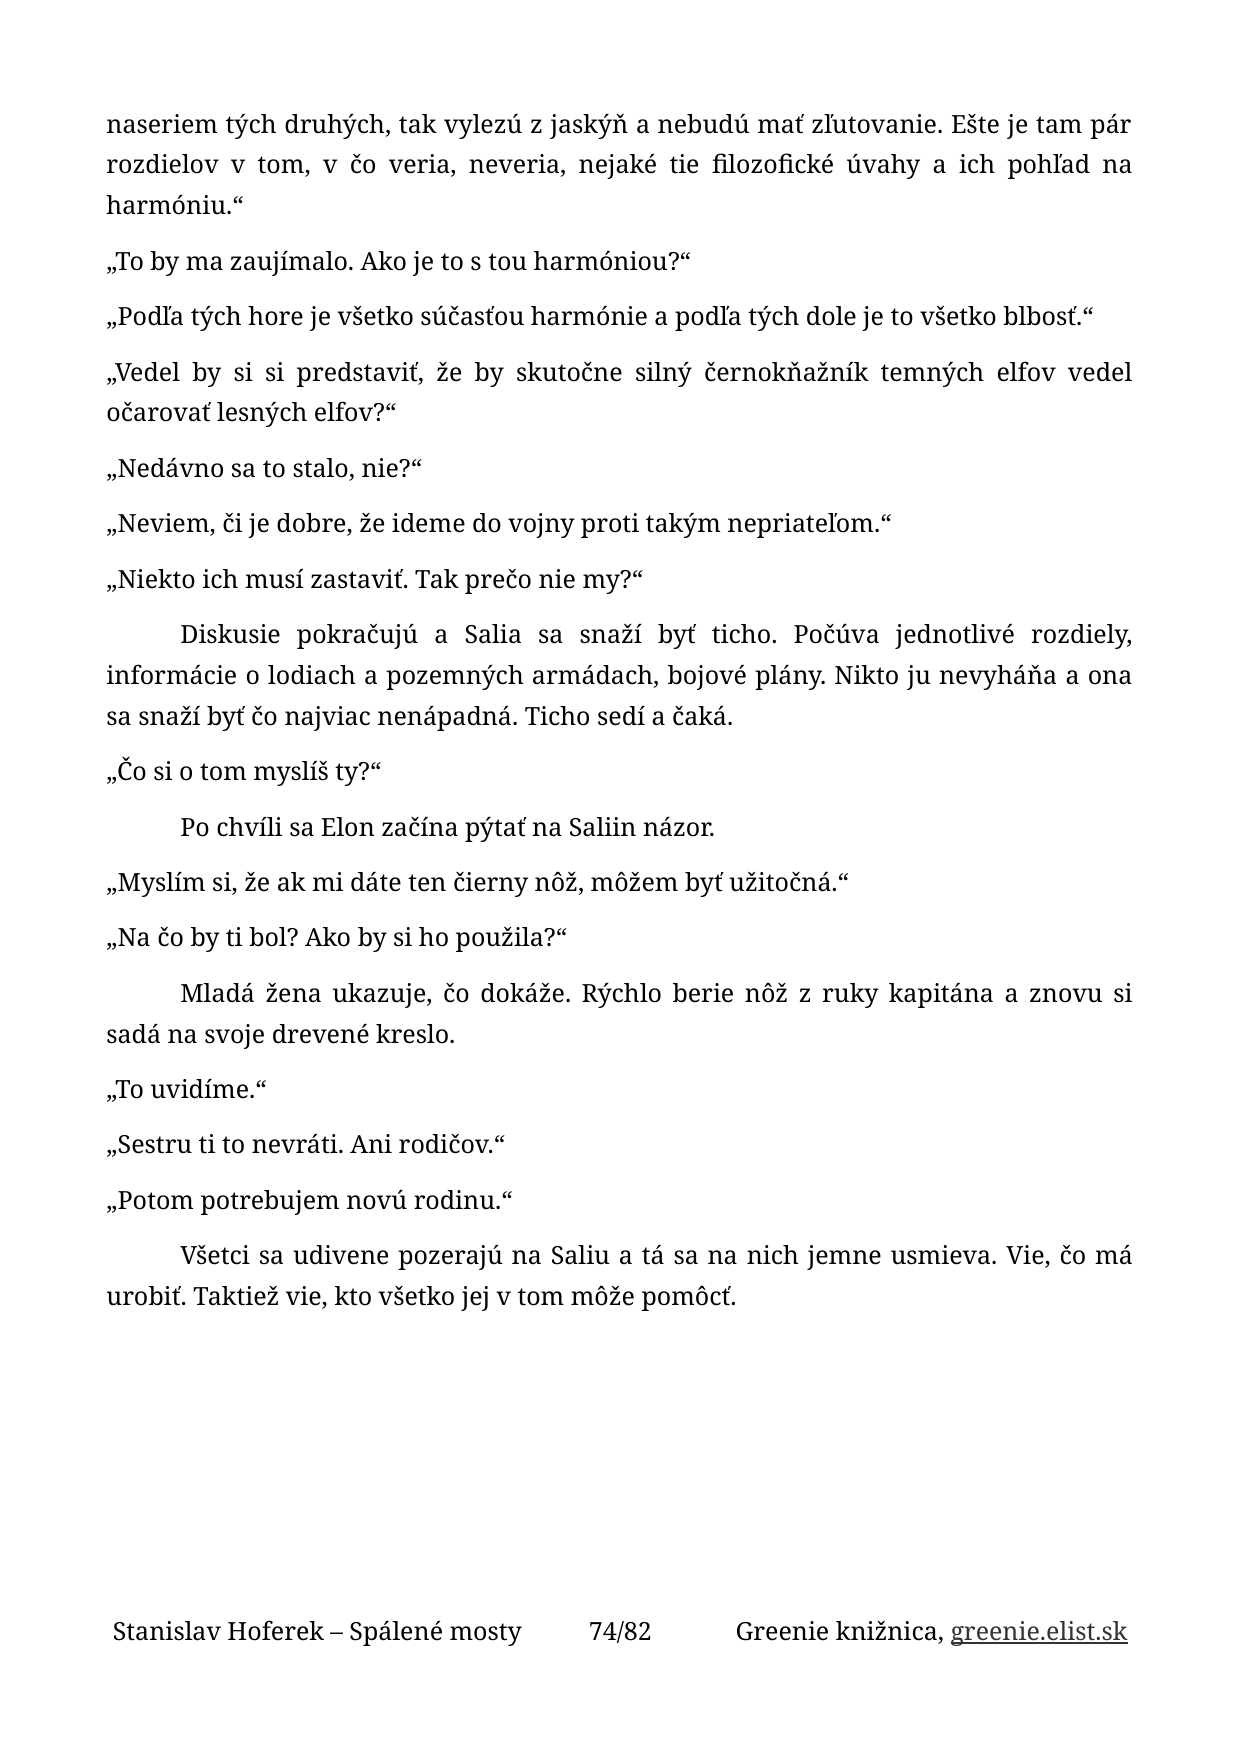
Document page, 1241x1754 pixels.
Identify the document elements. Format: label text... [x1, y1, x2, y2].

text „Potom potrebujem novú rodinu.“ [106, 1182, 1134, 1217]
text Mladá žena ukazuje, čo dokáže. Rýchlo berie nôž z ruky kapitána a znovu si sadá na svoje drevené kreslo. [106, 975, 1134, 1050]
text Všetci sa udivene pozerajú na Saliu a tá sa na nich jemne usmieva. Vie, čo má urobiť. Taktiež vie, kto všetko jej v tom môže pomôcť. [106, 1238, 1134, 1313]
text naseriem tých druhých, tak vylezú z jaskýň a nebudú mať zľutovanie. Ešte je tam pár rozdielov v tom, v čo veria, neveria, nejaké tie filozofické úvahy a ich pohľad na harmóniu.“ [106, 106, 1134, 222]
text Po chvíli sa Elon začína pýtať na Saliin názor. [106, 809, 1134, 843]
text „Čo si o tom myslíš ty?“ [106, 754, 1134, 788]
text „Niekto ich musí zastaviť. Tak prečo nie my?“ [106, 561, 1134, 595]
text „To by ma zaujímalo. Ako je to s tou harmóniou?“ [106, 243, 1134, 277]
text „Sestru ti to nevráti. Ani rodičov.“ [106, 1127, 1134, 1161]
text „Na čo by ti bol? Ako by si ho použila?“ [106, 920, 1134, 954]
text „To uvidíme.“ [106, 1072, 1134, 1106]
text „Nedávno sa to stalo, nie?“ [106, 450, 1134, 484]
text „Myslím si, že ak mi dáte ten čierny nôž, môžem byť užitočná.“ [106, 864, 1134, 899]
text „Podľa tých hore je všetko súčasťou harmónie a podľa tých dole je to všetko blbosť.“ [106, 299, 1134, 333]
text Diskusie pokračujú a Salia sa snaží byť ticho. Počúva jednotlivé rozdiely, informácie o lodiach a pozemných armádach, bojové plány. Nikto ju nevyháňa a ona sa snaží byť čo najviac nenápadná. Ticho sedí a čaká. [106, 617, 1134, 732]
text „Vedel by si si predstaviť, že by skutočne silný černokňažník temných elfov vedel očarovať lesných elfov?“ [106, 354, 1134, 429]
text „Neviem, či je dobre, že ideme do vojny proti takým nepriateľom.“ [106, 506, 1134, 540]
